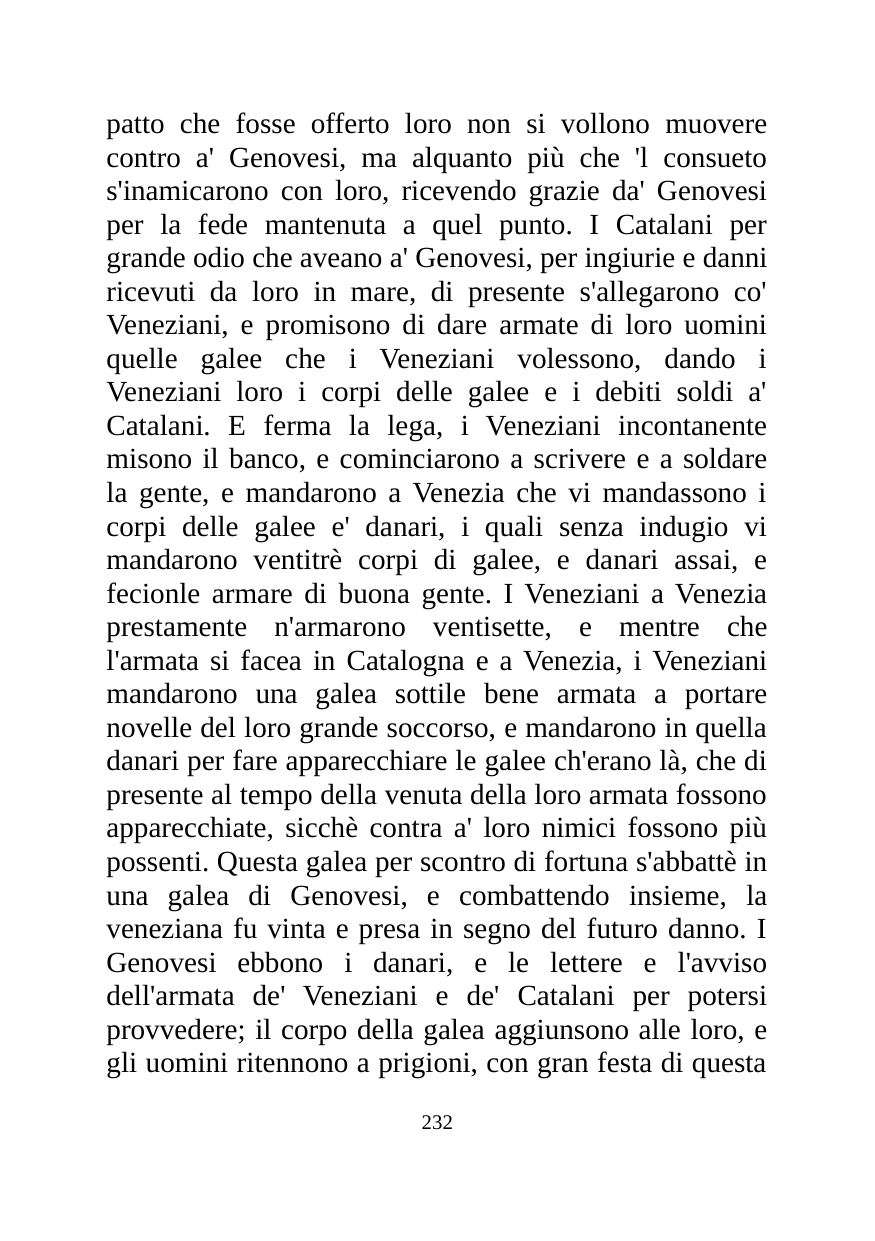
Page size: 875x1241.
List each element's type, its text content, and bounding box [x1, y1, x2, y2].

text patto che fosse offerto loro non si vollono muovere contro a' Genovesi, ma alquanto più che 'l consueto s'inamicarono con loro, ricevendo grazie da' Genovesi per la fede mantenuta a quel punto. I Catalani per grande odio che aveano a' Genovesi, per ingiurie e danni ricevuti da loro in mare, di presente s'allegarono co' Veneziani, e promisono di dare armate di loro uomini quelle galee che i Veneziani volessono, dando i Veneziani loro i corpi delle galee e i debiti soldi a' Catalani. E ferma la lega, i Veneziani incontanente misono il banco, e cominciarono a scrivere e a soldare la gente, e mandarono a Venezia che vi mandassono i corpi delle galee e' danari, i quali senza indugio vi mandarono ventitrè corpi di galee, e danari assai, e fecionle armare di buona gente. I Veneziani a Venezia prestamente n'armarono ventisette, e mentre che l'armata si facea in Catalogna e a Venezia, i Veneziani mandarono una galea sottile bene armata a portare novelle del loro grande soccorso, e mandarono in quella danari per fare apparecchiare le galee ch'erano là, che di presente al tempo della venuta della loro armata fossono apparecchiate, sicchè contra a' loro nimici fossono più possenti. Questa galea per scontro di fortuna s'abbattè in una galea di Genovesi, e combattendo insieme, la veneziana fu vinta e presa in segno del futuro danno. I Genovesi ebbono i danari, e le lettere e l'avviso dell'armata de' Veneziani e de' Catalani per potersi provvedere; il corpo della galea aggiunsono alle loro, e gli uomini ritennono a prigioni, con gran festa di questa [106, 106, 768, 1079]
